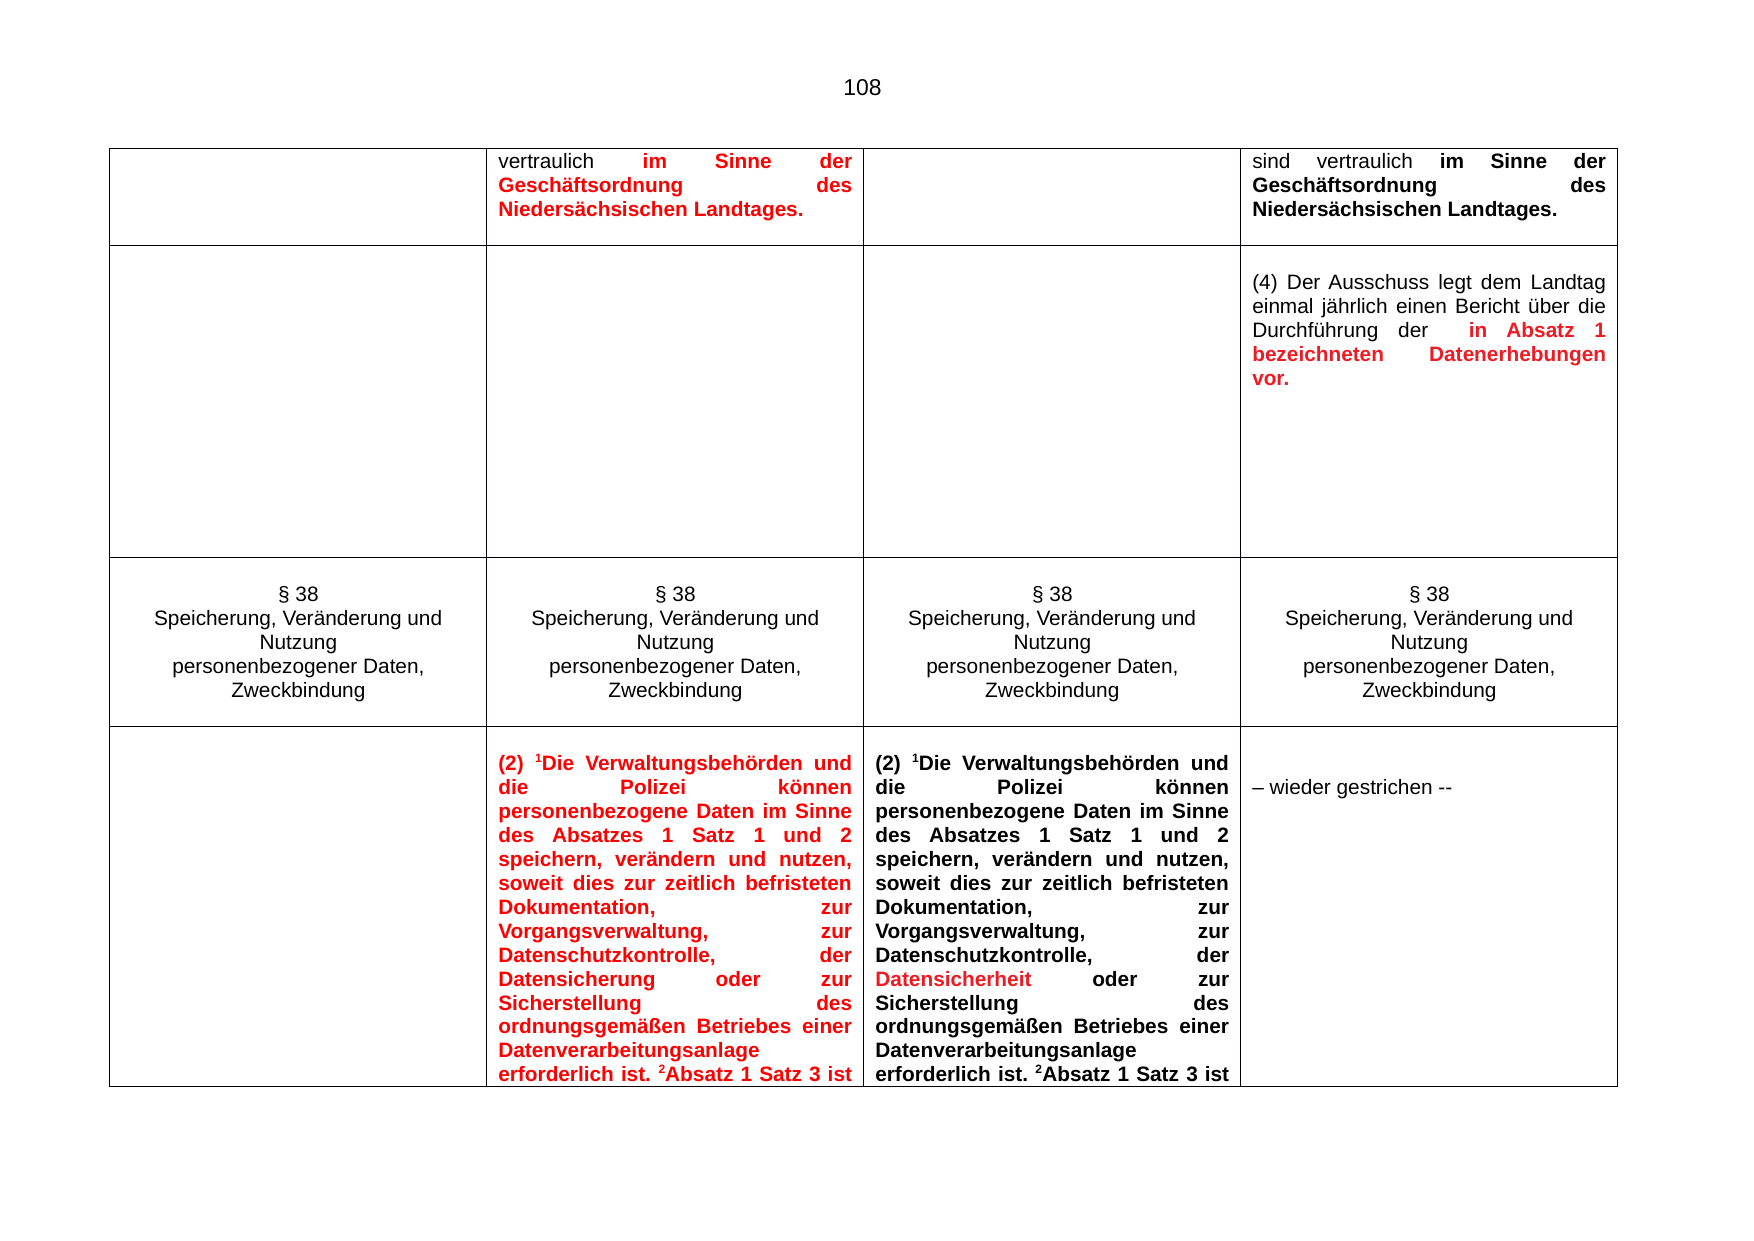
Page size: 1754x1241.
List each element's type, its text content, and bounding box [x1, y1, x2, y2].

table_cell [110, 149, 486, 244]
table_cell [110, 246, 486, 557]
table_cell § 38 Speicherung, Veränderung und Nutzung personenbezogener Daten, Zweckbindung [1241, 558, 1617, 726]
table_cell sind vertraulich im Sinne der Geschäftsordnung des Niedersächsischen Landtages. [1241, 149, 1617, 244]
table_cell – wieder gestrichen -- [1241, 727, 1617, 1086]
table_cell (2) 1Die Verwaltungsbehörden und die Polizei können personenbezogene Daten im Sinne des Absatzes 1 Satz 1 und 2 speichern, verändern und nutzen, soweit dies zur zeitlich befristeten Dokumentation, zur Vorgangsverwaltung, zur Datenschutzkontrolle, der Datensicherung oder zur Sicherstellung des ordnungsgemäßen Betriebes einer Datenverarbeitungsanlage erforderlich ist. 2Absatz 1 Satz 3 ist [487, 727, 863, 1086]
table_cell § 38 Speicherung, Veränderung und Nutzung personenbezogener Daten, Zweckbindung [487, 558, 863, 726]
table_cell [864, 149, 1240, 244]
table_cell [864, 246, 1240, 557]
table_cell [110, 727, 486, 1086]
table_cell (4) Der Ausschuss legt dem Landtag einmal jährlich einen Bericht über die Durchführung der in Absatz 1 bezeichneten Datenerhebungen vor. [1241, 246, 1617, 557]
table_cell (2) 1Die Verwaltungsbehörden und die Polizei können personenbezogene Daten im Sinne des Absatzes 1 Satz 1 und 2 speichern, verändern und nutzen, soweit dies zur zeitlich befristeten Dokumentation, zur Vorgangsverwaltung, zur Datenschutzkontrolle, der Datensicherheit oder zur Sicherstellung des ordnungsgemäßen Betriebes einer Datenverarbeitungsanlage erforderlich ist. 2Absatz 1 Satz 3 ist [864, 727, 1240, 1086]
table_cell vertraulich im Sinne der Geschäftsordnung des Niedersächsischen Landtages. [487, 149, 863, 244]
table_cell § 38 Speicherung, Veränderung und Nutzung personenbezogener Daten, Zweckbindung [110, 558, 486, 726]
table_cell [487, 246, 863, 557]
table_cell § 38 Speicherung, Veränderung und Nutzung personenbezogener Daten, Zweckbindung [864, 558, 1240, 726]
